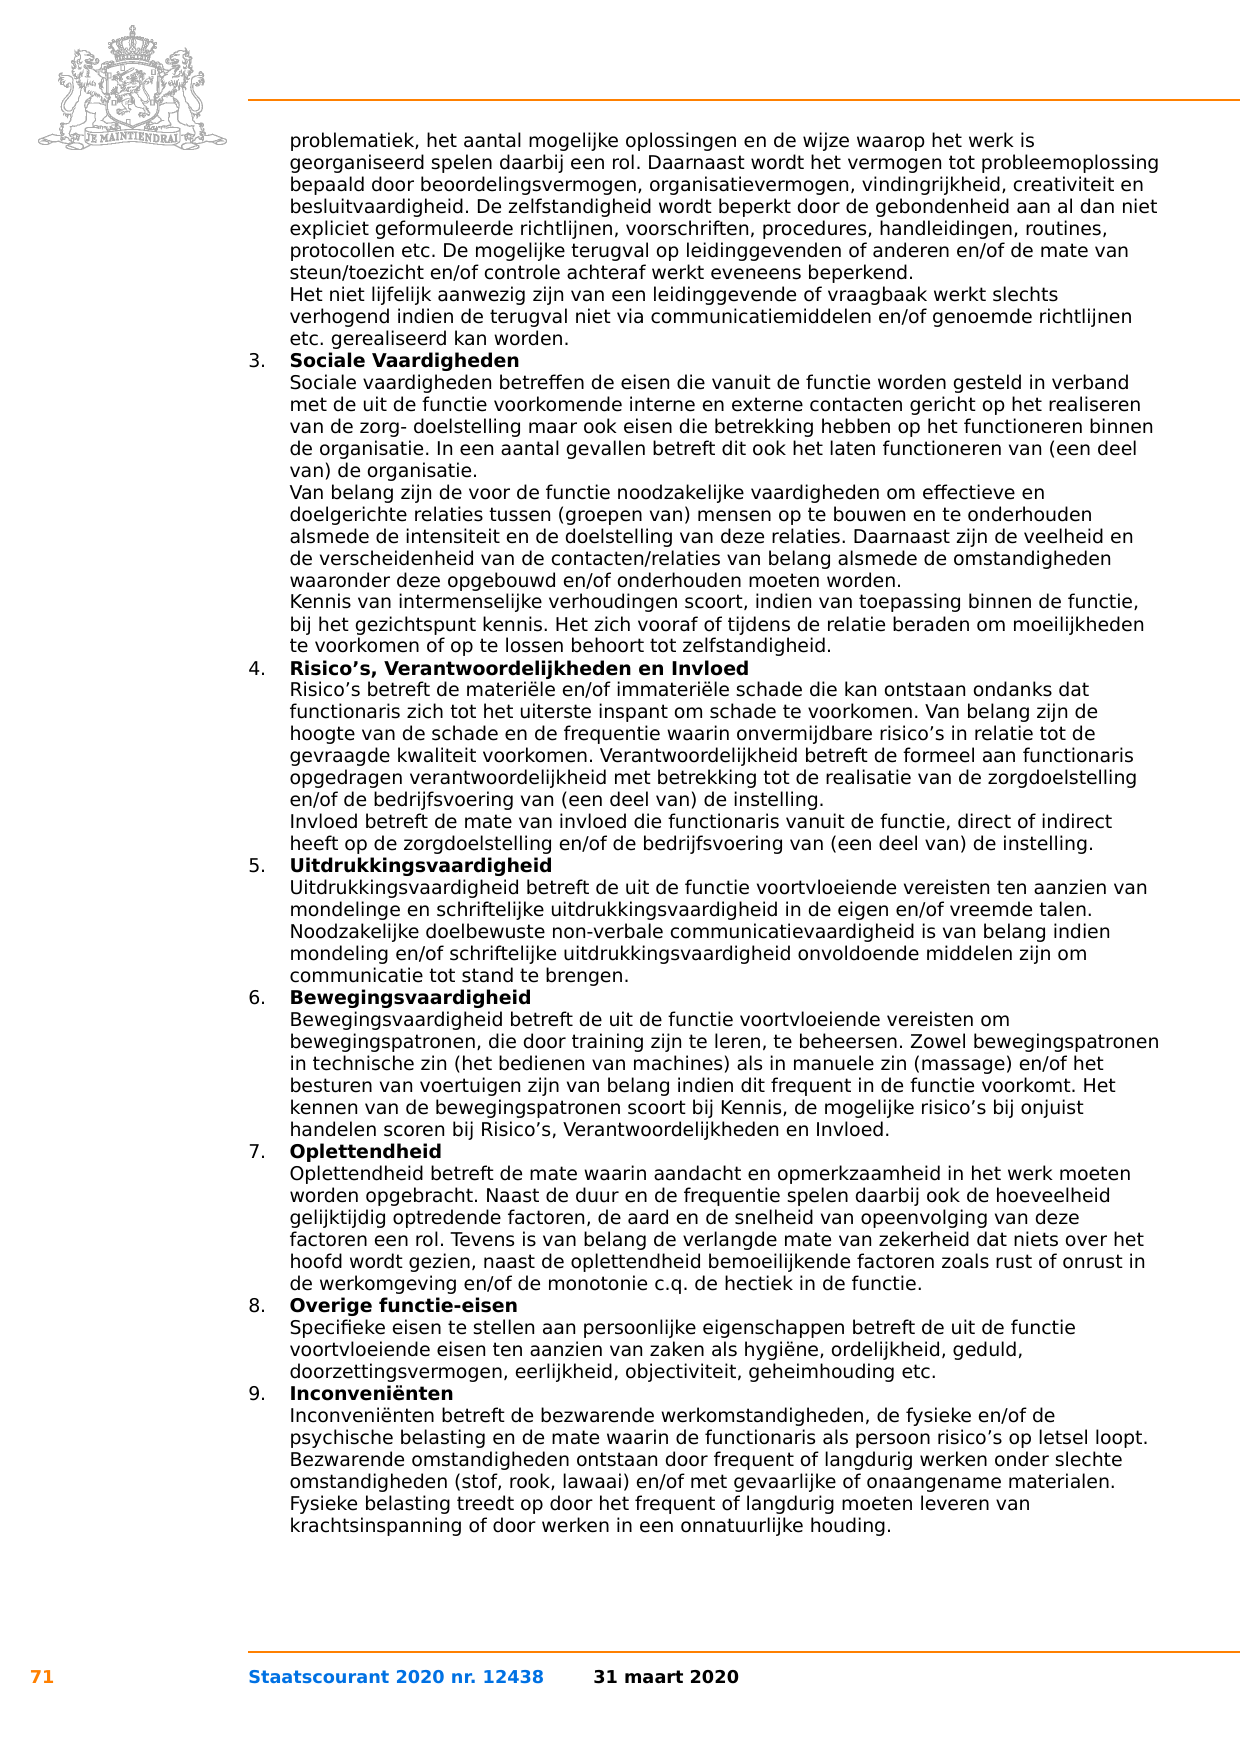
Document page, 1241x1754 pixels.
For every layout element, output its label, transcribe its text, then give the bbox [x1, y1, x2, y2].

text Oplettendheid betreft de mate waarin aandacht en opmerkzaamheid in het werk moeten worden opgebracht. Naast de duur en de frequentie spelen daarbij ook de hoeveelheid gelijktijdig optredende factoren, de aard en de snelheid van opeenvolging van deze factoren een rol. Tevens is van belang de verlangde mate van zekerheid dat niets over het hoofd wordt gezien, naast de oplettendheid bemoeilijkende factoren zoals rust of onrust in de werkomgeving en/of de monotonie c.q. de hectiek in de functie. [289, 1163, 1163, 1295]
text Invloed betreft de mate van invloed die functionaris vanuit de functie, direct of indirect heeft op de zorgdoelstelling en/of de bedrijfsvoering van (een deel van) de instelling. [289, 811, 1163, 855]
text Risico’s betreft de materiële en/of immateriële schade die kan ontstaan ondanks dat functionaris zich tot het uiterste inspant om schade te voorkomen. Van belang zijn de hoogte van de schade en de frequentie waarin onvermijdbare risico’s in relatie tot de gevraagde kwaliteit voorkomen. Verantwoordelijkheid betreft de formeel aan functionaris opgedragen verantwoordelijkheid met betrekking tot de realisatie van de zorgdoelstelling en/of de bedrijfsvoering van (een deel van) de instelling. [289, 679, 1163, 811]
text Fysieke belasting treedt op door het frequent of langdurig moeten leveren van krachtsinspanning of door werken in een onnatuurlijke houding. [289, 1493, 1163, 1537]
text Specifieke eisen te stellen aan persoonlijke eigenschappen betreft de uit de functie voortvloeiende eisen ten aanzien van zaken als hygiëne, ordelijkheid, geduld, doorzettingsvermogen, eerlijkheid, objectiviteit, geheimhouding etc. [289, 1317, 1163, 1383]
text Bewegingsvaardigheid betreft de uit de functie voortvloeiende vereisten om bewegingspatronen, die door training zijn te leren, te beheersen. Zowel bewegingspatronen in technische zin (het bedienen van machines) als in manuele zin (massage) en/of het besturen van voertuigen zijn van belang indien dit frequent in de functie voorkomt. Het kennen van de bewegingspatronen scoort bij Kennis, de mogelijke risico’s bij onjuist handelen scoren bij Risico’s, Verantwoordelijkheden en Invloed. [289, 1009, 1163, 1141]
text 7. Oplettendheid [248, 1141, 1163, 1163]
text Het niet lijfelijk aanwezig zijn van een leidinggevende of vraagbaak werkt slechts verhogend indien de terugval niet via communicatiemiddelen en/of genoemde richtlijnen etc. gerealiseerd kan worden. [289, 284, 1163, 350]
text Kennis van intermenselijke verhoudingen scoort, indien van toepassing binnen de functie, bij het gezichtspunt kennis. Het zich vooraf of tijdens de relatie beraden om moeilijkheden te voorkomen of op te lossen behoort tot zelfstandigheid. [289, 591, 1163, 657]
text 3. Sociale Vaardigheden [248, 350, 1163, 372]
text Uitdrukkingsvaardigheid betreft de uit de functie voortvloeiende vereisten ten aanzien van mondelinge en schriftelijke uitdrukkingsvaardigheid in de eigen en/of vreemde talen. Noodzakelijke doelbewuste non-verbale communicatievaardigheid is van belang indien mondeling en/of schriftelijke uitdrukkingsvaardigheid onvoldoende middelen zijn om communicatie tot stand te brengen. [289, 877, 1163, 987]
text Inconveniënten betreft de bezwarende werkomstandigheden, de fysieke en/of de psychische belasting en de mate waarin de functionaris als persoon risico’s op letsel loopt. Bezwarende omstandigheden ontstaan door frequent of langdurig werken onder slechte omstandigheden (stof, rook, lawaai) en/of met gevaarlijke of onaangename materialen. [289, 1405, 1163, 1493]
text 5. Uitdrukkingsvaardigheid [248, 855, 1163, 877]
text Van belang zijn de voor de functie noodzakelijke vaardigheden om effectieve en doelgerichte relaties tussen (groepen van) mensen op te bouwen en te onderhouden alsmede de intensiteit en de doelstelling van deze relaties. Daarnaast zijn de veelheid en de verscheidenheid van de contacten/relaties van belang alsmede de omstandigheden waaronder deze opgebouwd en/of onderhouden moeten worden. [289, 482, 1163, 591]
text problematiek, het aantal mogelijke oplossingen en de wijze waarop het werk is georganiseerd spelen daarbij een rol. Daarnaast wordt het vermogen tot probleemoplossing bepaald door beoordelingsvermogen, organisatievermogen, vindingrijkheid, creativiteit en besluitvaardigheid. De zelfstandigheid wordt beperkt door de gebondenheid aan al dan niet expliciet geformuleerde richtlijnen, voorschriften, procedures, handleidingen, routines, protocollen etc. De mogelijke terugval op leidinggevenden of anderen en/of de mate van steun/toezicht en/of controle achteraf werkt eveneens beperkend. [289, 130, 1163, 284]
text 8. Overige functie-eisen [248, 1295, 1163, 1317]
picture [38, 25, 227, 150]
text Sociale vaardigheden betreffen de eisen die vanuit de functie worden gesteld in verband met de uit de functie voorkomende interne en externe contacten gericht op het realiseren van de zorg- doelstelling maar ook eisen die betrekking hebben op het functioneren binnen de organisatie. In een aantal gevallen betreft dit ook het laten functioneren van (een deel van) de organisatie. [289, 372, 1163, 482]
text 4. Risico’s, Verantwoordelijkheden en Invloed [248, 657, 1163, 679]
text 9. Inconveniënten [248, 1383, 1163, 1405]
text 6. Bewegingsvaardigheid [248, 987, 1163, 1009]
